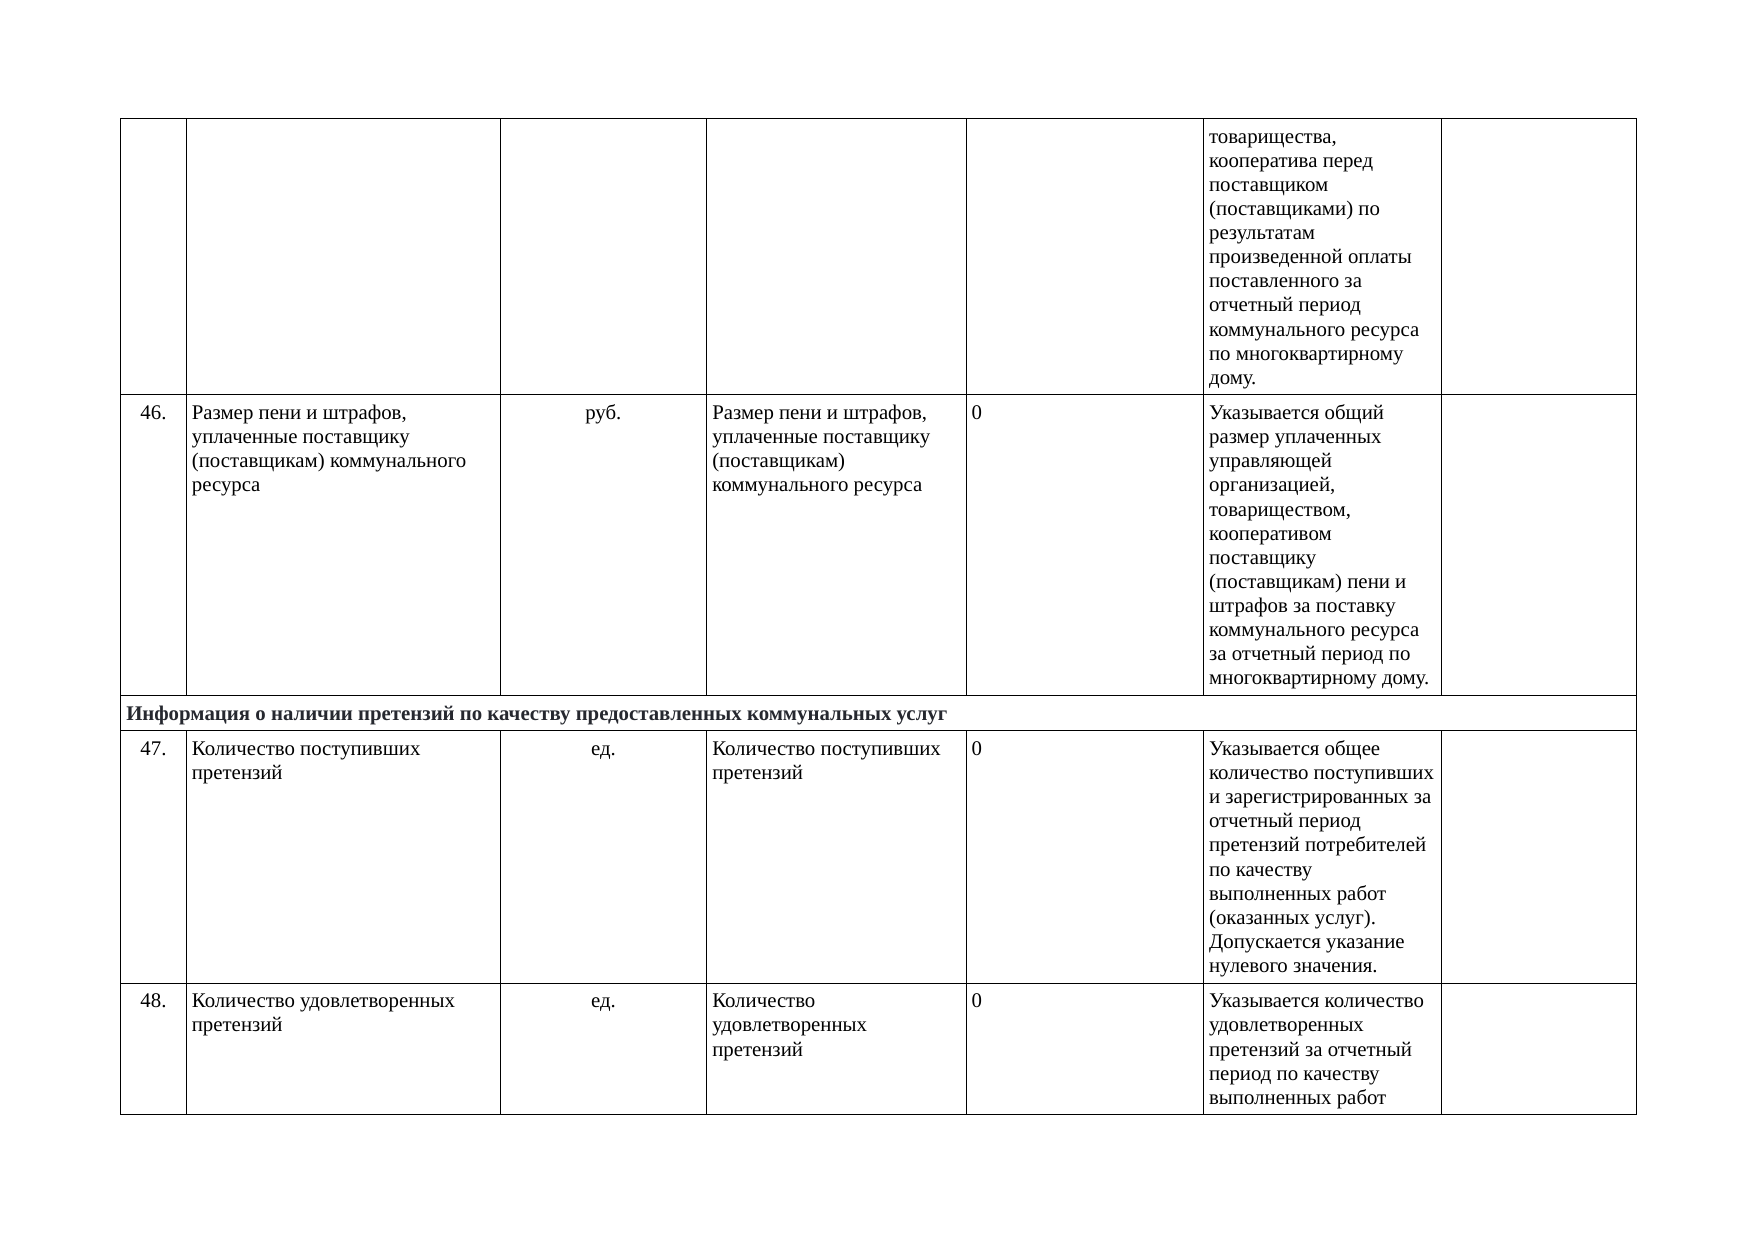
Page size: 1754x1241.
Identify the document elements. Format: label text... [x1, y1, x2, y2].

table_cell [1442, 119, 1636, 394]
table_cell [1442, 395, 1636, 695]
table_cell Указывается количество удовлетворенных претензий за отчетный период по качеству выполненных работ [1204, 984, 1441, 1114]
table_cell ед. [501, 731, 706, 982]
table_cell Размер пени и штрафов, уплаченные поставщику (поставщикам) коммунального ресурса [707, 395, 966, 695]
table_cell Количество удовлетворенных претензий [187, 984, 500, 1114]
table_cell Количество поступивших претензий [187, 731, 500, 982]
table_cell Количество поступивших претензий [707, 731, 966, 982]
table_cell Количество удовлетворенных претензий [707, 984, 966, 1114]
table_cell Размер пени и штрафов, уплаченные поставщику (поставщикам) коммунального ресурса [187, 395, 500, 695]
table_cell товарищества, кооператива перед поставщиком (поставщиками) по результатам произведенной оплаты поставленного за отчетный период коммунального ресурса по многоквартирному дому. [1204, 119, 1441, 394]
table_cell руб. [501, 395, 706, 695]
table_cell 0 [967, 731, 1203, 982]
table_cell [1442, 984, 1636, 1114]
table_cell 0 [967, 395, 1203, 695]
table_cell 0 [967, 984, 1203, 1114]
table_cell Информация о наличии претензий по качеству предоставленных коммунальных услуг [121, 696, 1636, 730]
table_cell [707, 119, 966, 394]
table_cell 46. [121, 395, 186, 695]
table_cell [121, 119, 186, 394]
table_cell 47. [121, 731, 186, 982]
table_cell [1442, 731, 1636, 982]
table_cell [967, 119, 1203, 394]
table_cell ед. [501, 984, 706, 1114]
table_cell [501, 119, 706, 394]
table_cell Указывается общий размер уплаченных управляющей организацией, товариществом, кооперативом поставщику (поставщикам) пени и штрафов за поставку коммунального ресурса за отчетный период по многоквартирному дому. [1204, 395, 1441, 695]
table_cell Указывается общее количество поступивших и зарегистрированных за отчетный период претензий потребителей по качеству выполненных работ (оказанных услуг). Допускается указание нулевого значения. [1204, 731, 1441, 982]
table_cell 48. [121, 984, 186, 1114]
table_cell [187, 119, 500, 394]
